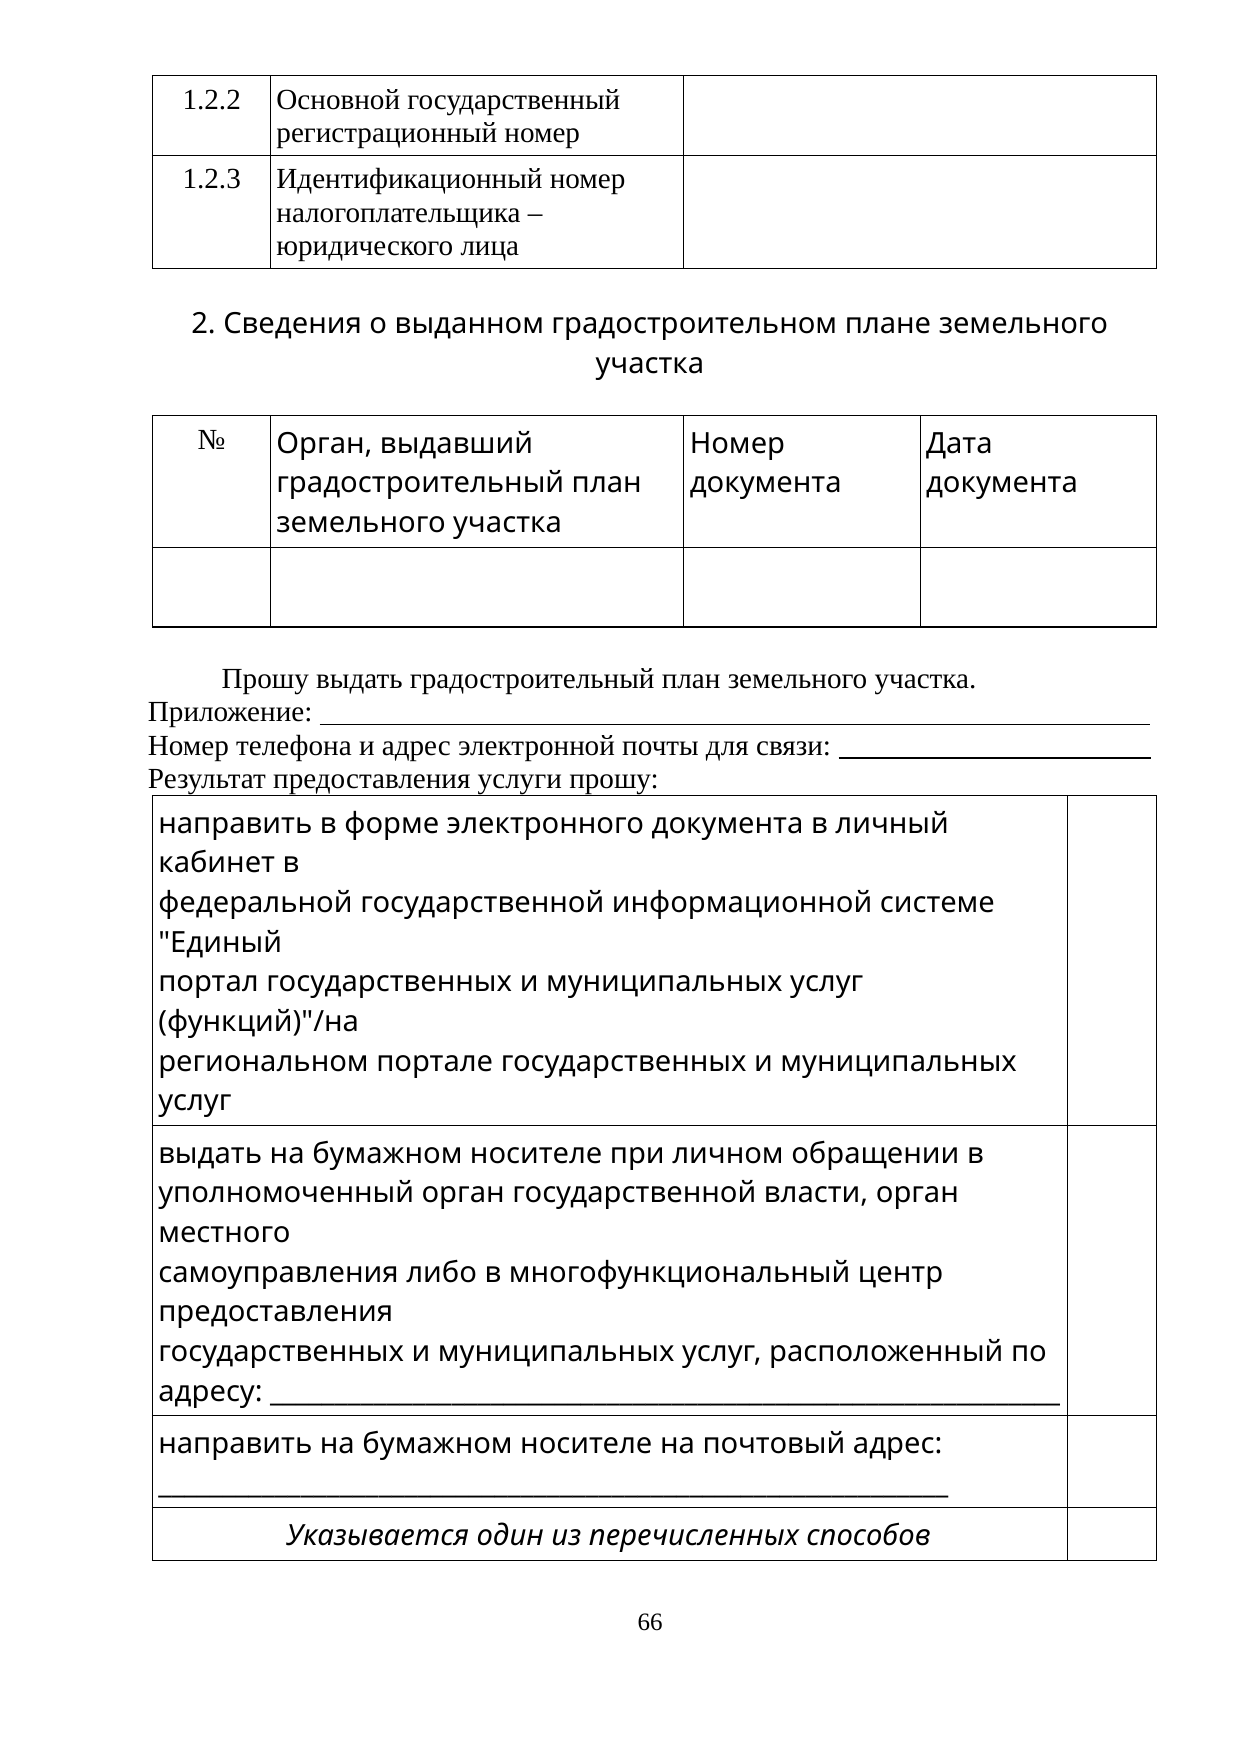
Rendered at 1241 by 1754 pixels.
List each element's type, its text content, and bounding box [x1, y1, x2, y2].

table_header Дата документа [921, 416, 1156, 547]
table_cell Указывается один из перечисленных способов [153, 1508, 1067, 1559]
table_cell выдать на бумажном носителе при личном обращении в уполномоченный орган государственной власти, орган местного самоуправления либо в многофункциональный центр предоставления государственных и муниципальных услуг, расположенный по адресу: _____________________________________________________________ [153, 1126, 1067, 1415]
table_cell Идентификационный номер налогоплательщика – юридического лица [271, 156, 683, 268]
table_cell Основной государственный регистрационный номер [271, 76, 683, 154]
table_cell [684, 548, 920, 626]
text Номер телефона и адрес электронной почты для связи: Результат предоставления услуги прошу: [148, 728, 1152, 795]
table_header [1068, 796, 1156, 1125]
text Приложение: [148, 694, 1152, 728]
table_cell [1068, 1416, 1156, 1507]
table_cell направить на бумажном носителе на почтовый адрес: _____________________________________________________________ [153, 1416, 1067, 1507]
text 2. Сведения о выданном градостроительном плане земельного участка [148, 302, 1152, 382]
table_header Номер документа [684, 416, 920, 547]
text Прошу выдать градостроительный план земельного участка. [148, 661, 1152, 694]
table_header Орган, выдавший градостроительный план земельного участка [271, 416, 683, 547]
table_cell [1068, 1126, 1156, 1415]
table_header направить в форме электронного документа в личный кабинет в федеральной государственной информационной системе "Единый портал государственных и муниципальных услуг (функций)"/на региональном портале государственных и муниципальных услуг [153, 796, 1067, 1125]
table_header № [153, 416, 270, 547]
table_cell 1.2.2 [153, 76, 270, 154]
table_cell 1.2.3 [153, 156, 270, 268]
table_cell [684, 156, 1156, 268]
table_cell [271, 548, 683, 626]
table_cell [921, 548, 1156, 626]
table_cell [153, 548, 270, 626]
table_cell [1068, 1508, 1156, 1559]
table_cell [684, 76, 1156, 154]
